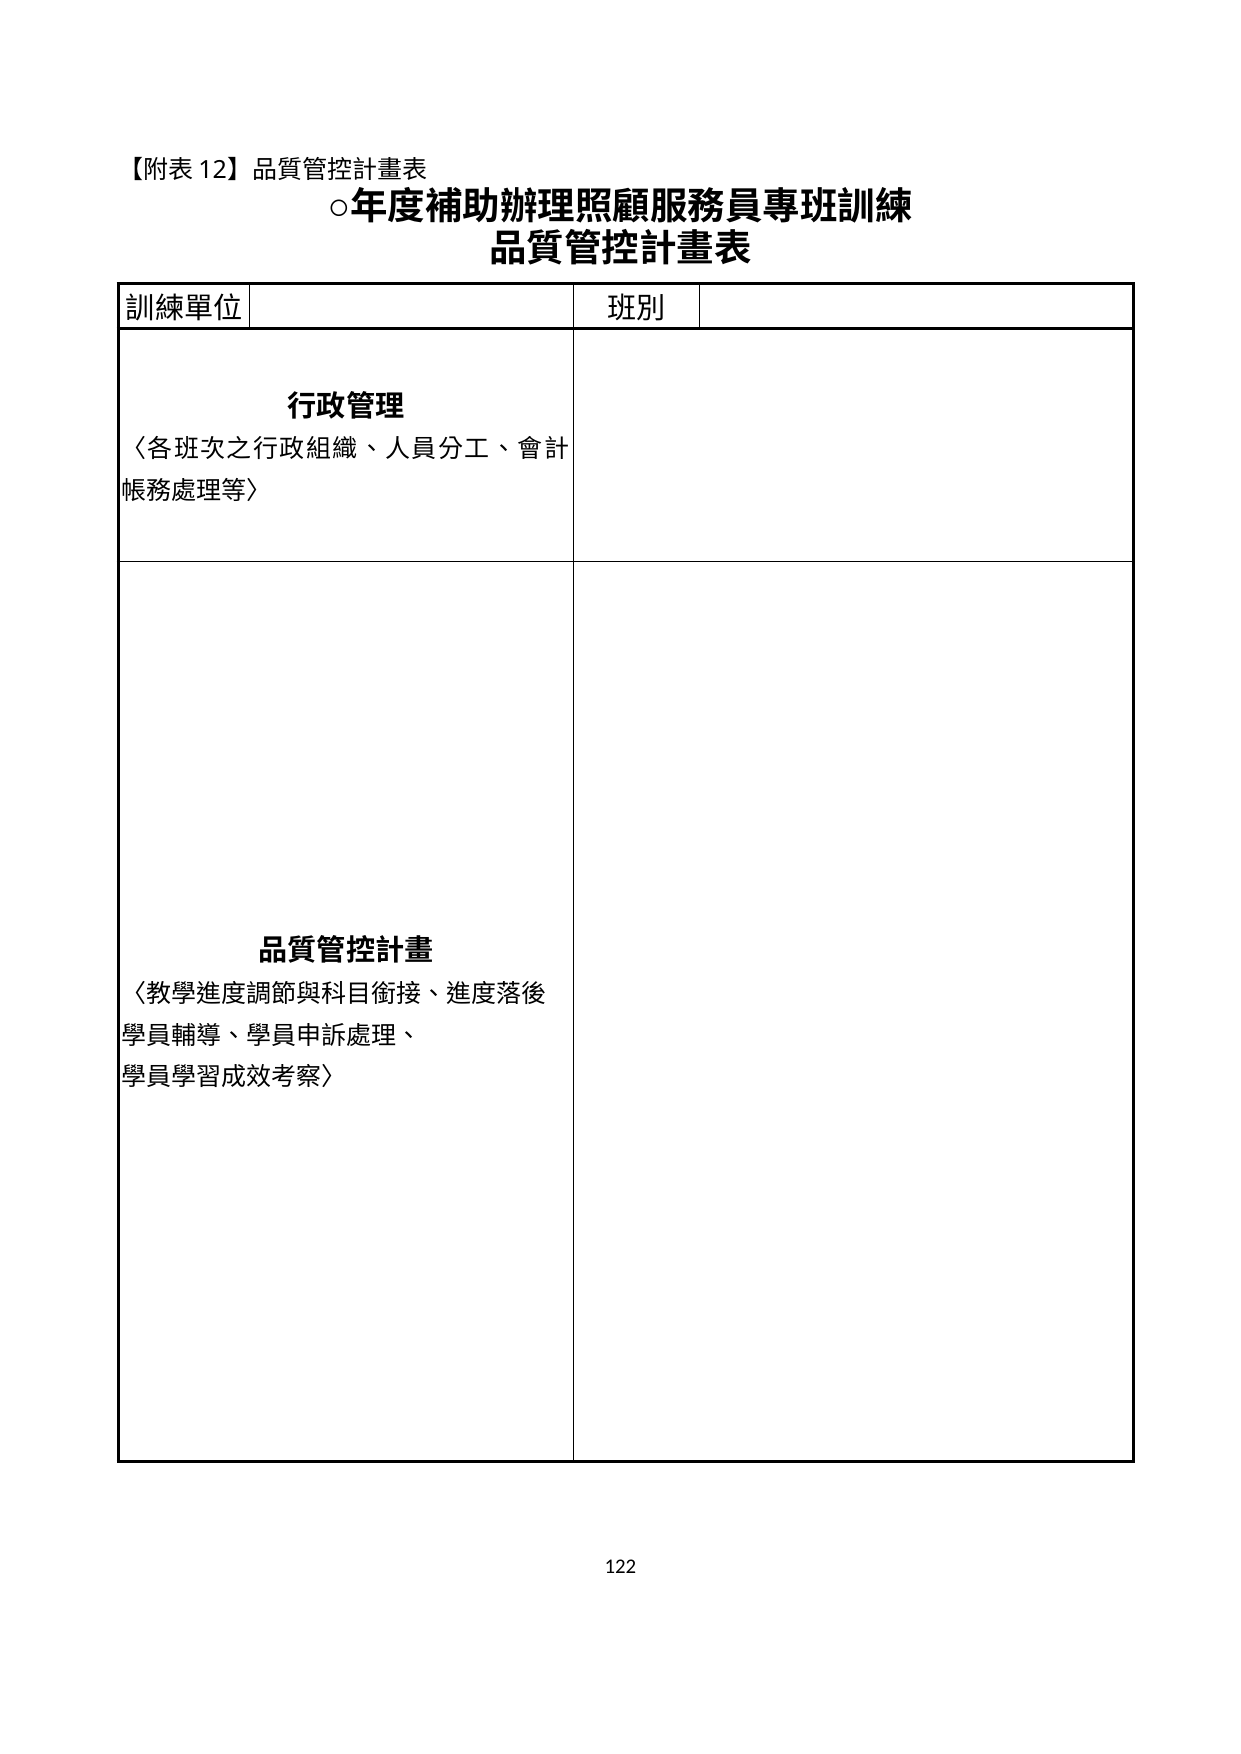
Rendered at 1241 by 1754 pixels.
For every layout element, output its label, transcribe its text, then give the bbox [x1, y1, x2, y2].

text 品質管控計畫表 [118, 228, 1122, 269]
table_cell [574, 330, 1132, 561]
table_cell 行政管理 〈各班次之行政組織、人員分工、會計帳務處理等〉 [120, 330, 573, 561]
table_cell [574, 562, 1132, 1460]
table_header 班別 [574, 285, 699, 327]
table_header [250, 285, 573, 327]
subtitle 【附表12】品質管控計畫表 [118, 150, 1122, 186]
text ○年度補助辦理照顧服務員專班訓練 [118, 186, 1122, 228]
table_header [700, 285, 1132, 327]
table_cell 品質管控計畫 〈教學進度調節與科目銜接、進度落後學員輔導、學員申訴處理、 學員學習成效考察〉 [120, 562, 573, 1460]
table_header 訓練單位 [120, 285, 249, 327]
